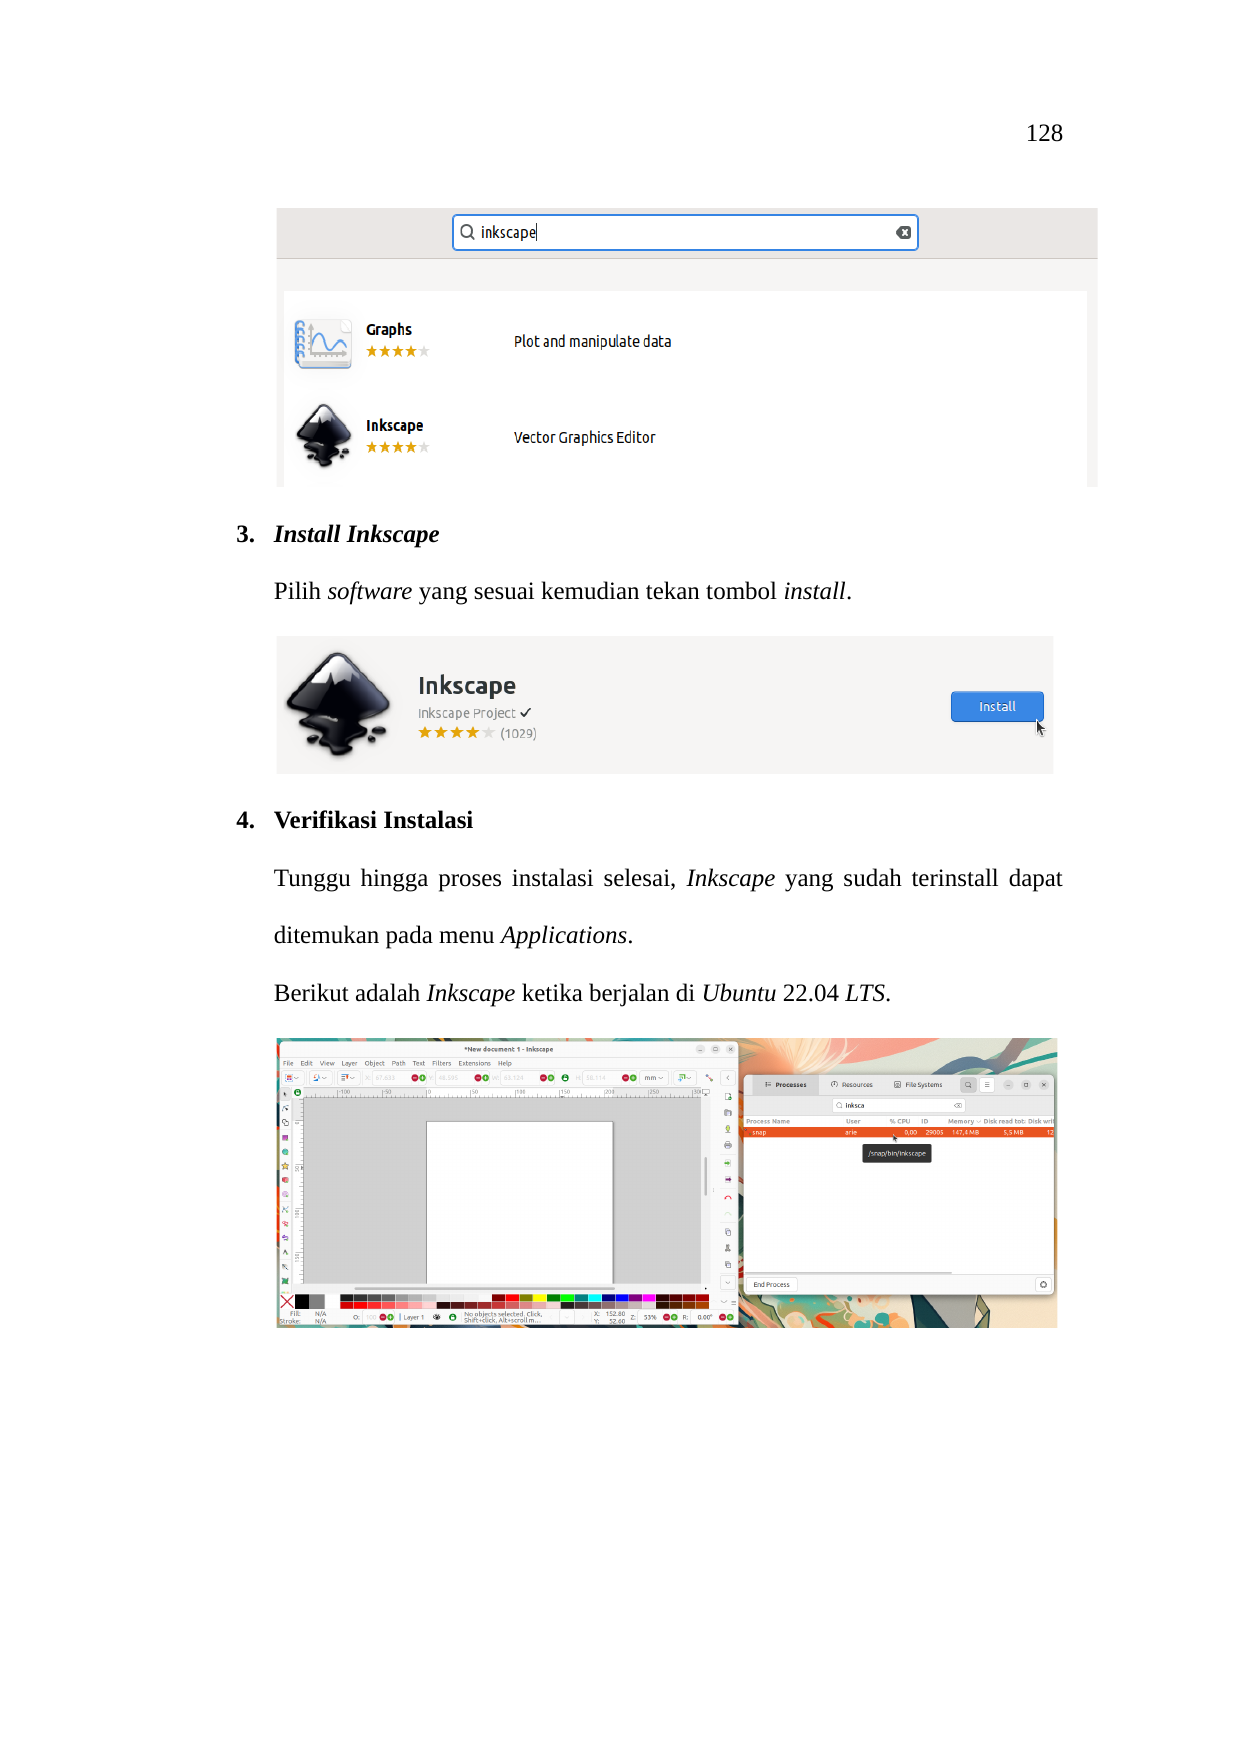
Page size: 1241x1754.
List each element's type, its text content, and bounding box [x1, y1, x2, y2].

list Install Inkscape [236, 519, 1063, 547]
list Pilih software yang sesuai kemudian tekan tombol install. [236, 576, 1063, 605]
picture [276, 208, 1098, 487]
picture [276, 636, 1054, 774]
list Berikut adalah Inkscape ketika berjalan di Ubuntu 22.04 LTS. [236, 978, 1063, 1007]
list Verifikasi Instalasi [236, 806, 1063, 834]
list Tunggu hingga proses instalasi selesai, Inkscape yang sudah terinstall dapat ditemukan pada menu Applications. [236, 863, 1063, 949]
picture [276, 1038, 1058, 1328]
